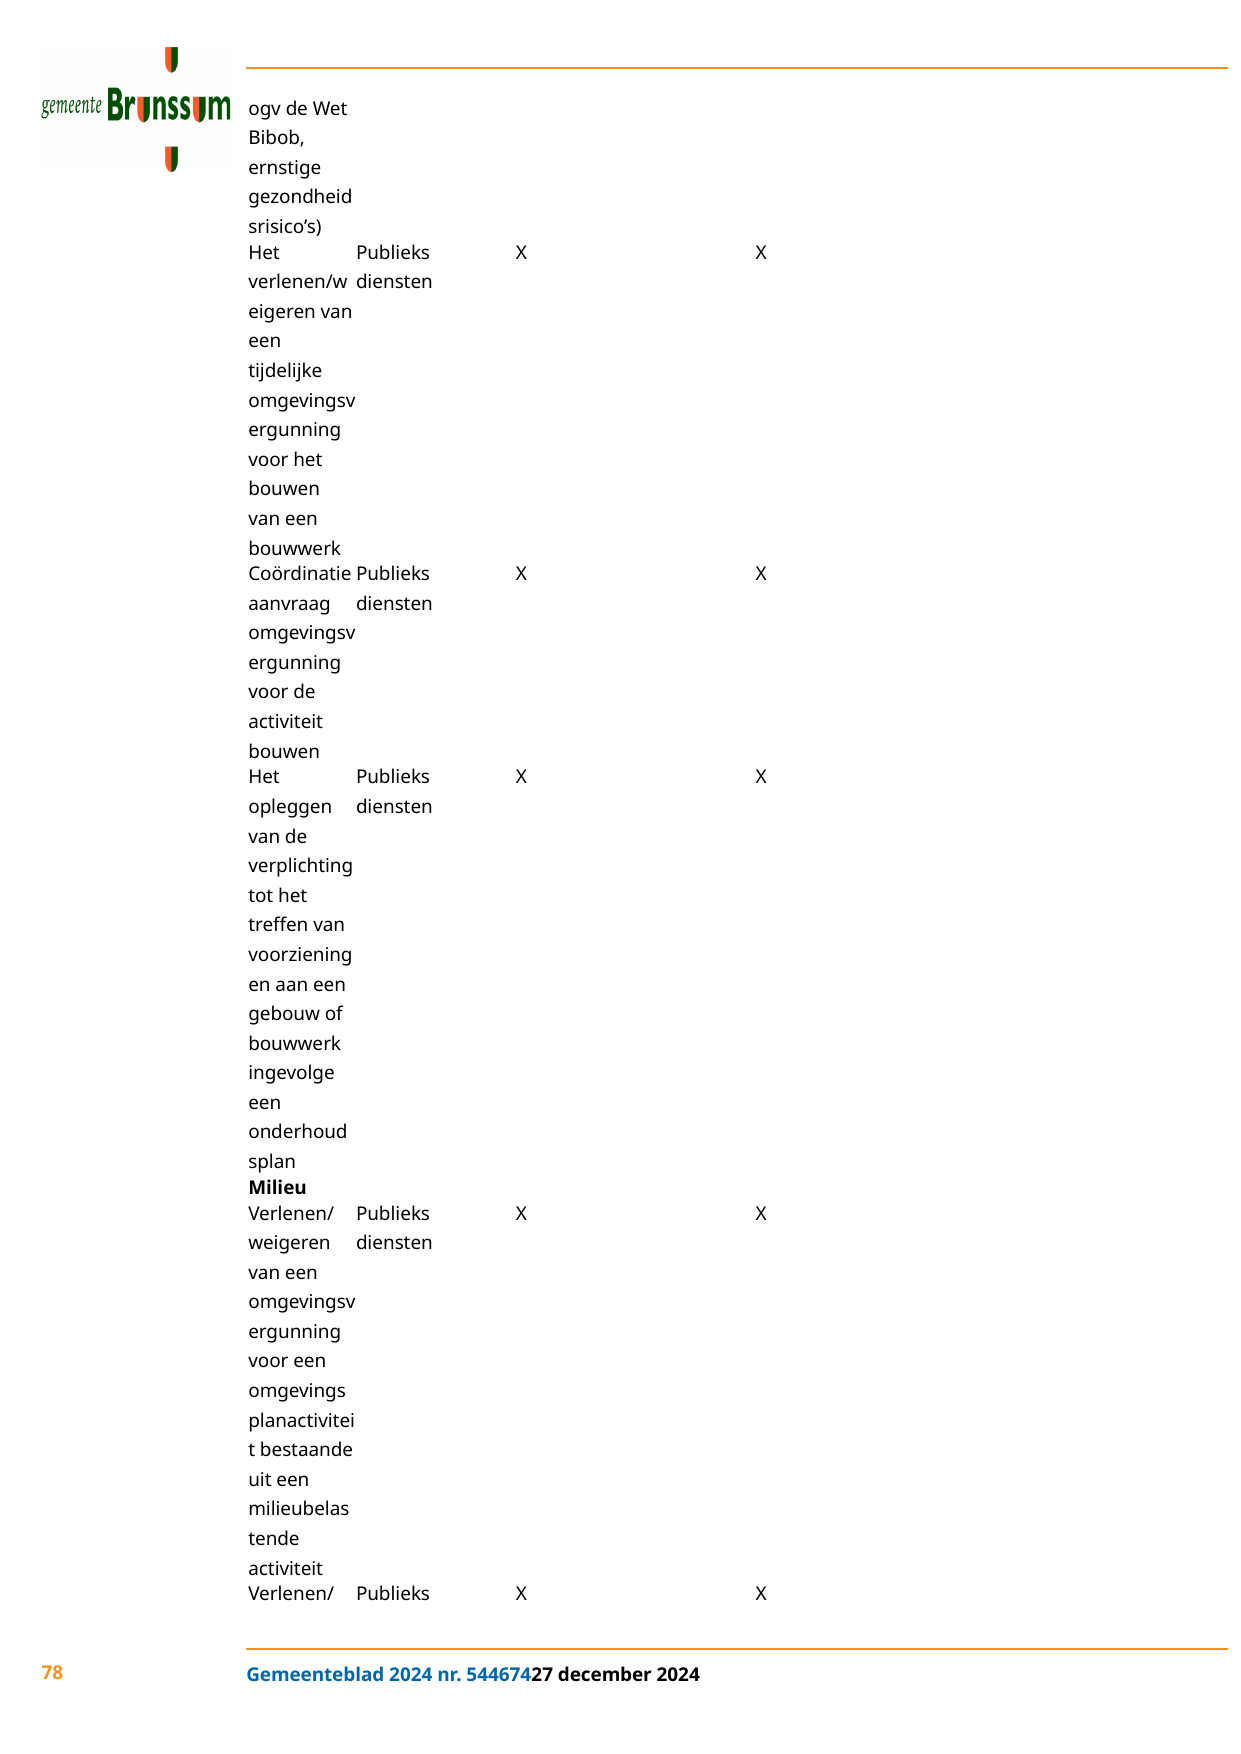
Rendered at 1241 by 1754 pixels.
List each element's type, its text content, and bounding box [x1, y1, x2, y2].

table_cell [675, 1580, 755, 1606]
table_cell [356, 1174, 436, 1200]
table_cell [835, 764, 915, 1174]
table_cell [356, 95, 436, 239]
table_cell X [516, 1580, 596, 1606]
table_cell Publieksdiensten [356, 1200, 436, 1580]
table_cell [596, 1174, 675, 1200]
table_cell [436, 560, 516, 764]
table_cell [436, 1200, 516, 1580]
table_cell [915, 560, 995, 764]
table_cell [835, 1580, 915, 1606]
table_cell Publieksdiensten [356, 560, 436, 764]
table_cell [915, 95, 995, 239]
table_cell [835, 560, 915, 764]
table_cell [675, 764, 755, 1174]
table_cell [675, 95, 755, 239]
table_cell [675, 239, 755, 560]
table_cell [436, 764, 516, 1174]
table_cell [915, 239, 995, 560]
table_cell Publieks [356, 1580, 436, 1606]
table_cell [516, 95, 596, 239]
table_cell [596, 560, 675, 764]
table_cell X [516, 560, 596, 764]
table_cell [835, 239, 915, 560]
table_cell Publieksdiensten [356, 764, 436, 1174]
table_cell Verlenen/ [248, 1580, 356, 1606]
table_cell X [755, 764, 835, 1174]
table_cell X [516, 764, 596, 1174]
table_cell [835, 1174, 915, 1200]
table_cell [995, 239, 1152, 560]
table_cell [995, 95, 1152, 239]
table_cell X [755, 560, 835, 764]
table_cell X [755, 1200, 835, 1580]
table_cell Het verlenen/weigeren van een tijdelijke omgevingsvergunning voor het bouwen van een bouwwerk [248, 239, 356, 560]
table_cell [755, 95, 835, 239]
table_cell X [516, 1200, 596, 1580]
table_cell [915, 1580, 995, 1606]
picture [41, 47, 231, 172]
table_cell [436, 1580, 516, 1606]
table_cell [995, 764, 1152, 1174]
table_cell X [755, 239, 835, 560]
table_cell [596, 1580, 675, 1606]
table_cell Milieu [248, 1174, 356, 1200]
table_cell X [516, 239, 596, 560]
table_cell [915, 1174, 995, 1200]
table_cell [915, 1200, 995, 1580]
table_cell [596, 239, 675, 560]
table_cell ogv de Wet Bibob, ernstige gezondheidsrisico’s) [248, 95, 356, 239]
table_cell [596, 95, 675, 239]
table_cell Het opleggen van de verplichting tot het treffen van voorzieningen aan een gebouw of bouwwerk ingevolge een onderhoudsplan [248, 764, 356, 1174]
table_cell [516, 1174, 596, 1200]
table_cell [915, 764, 995, 1174]
table_cell [596, 1200, 675, 1580]
table_cell [675, 560, 755, 764]
table_cell Verlenen/weigeren van een omgevingsvergunning voor een omgevingsplanactiviteit bestaande uit een milieubelastende activiteit [248, 1200, 356, 1580]
table_cell [436, 95, 516, 239]
table_cell [436, 1174, 516, 1200]
table_cell Publieksdiensten [356, 239, 436, 560]
table_cell [995, 1580, 1152, 1606]
table_cell [995, 1200, 1152, 1580]
table_cell [835, 95, 915, 239]
table_cell [675, 1200, 755, 1580]
table_cell [835, 1200, 915, 1580]
table_cell X [755, 1580, 835, 1606]
table_cell [675, 1174, 755, 1200]
table_cell Coördinatie aanvraag omgevingsvergunning voor de activiteit bouwen [248, 560, 356, 764]
table_cell [995, 1174, 1152, 1200]
table_cell [436, 239, 516, 560]
table_cell [995, 560, 1152, 764]
table_cell [755, 1174, 835, 1200]
table_cell [596, 764, 675, 1174]
